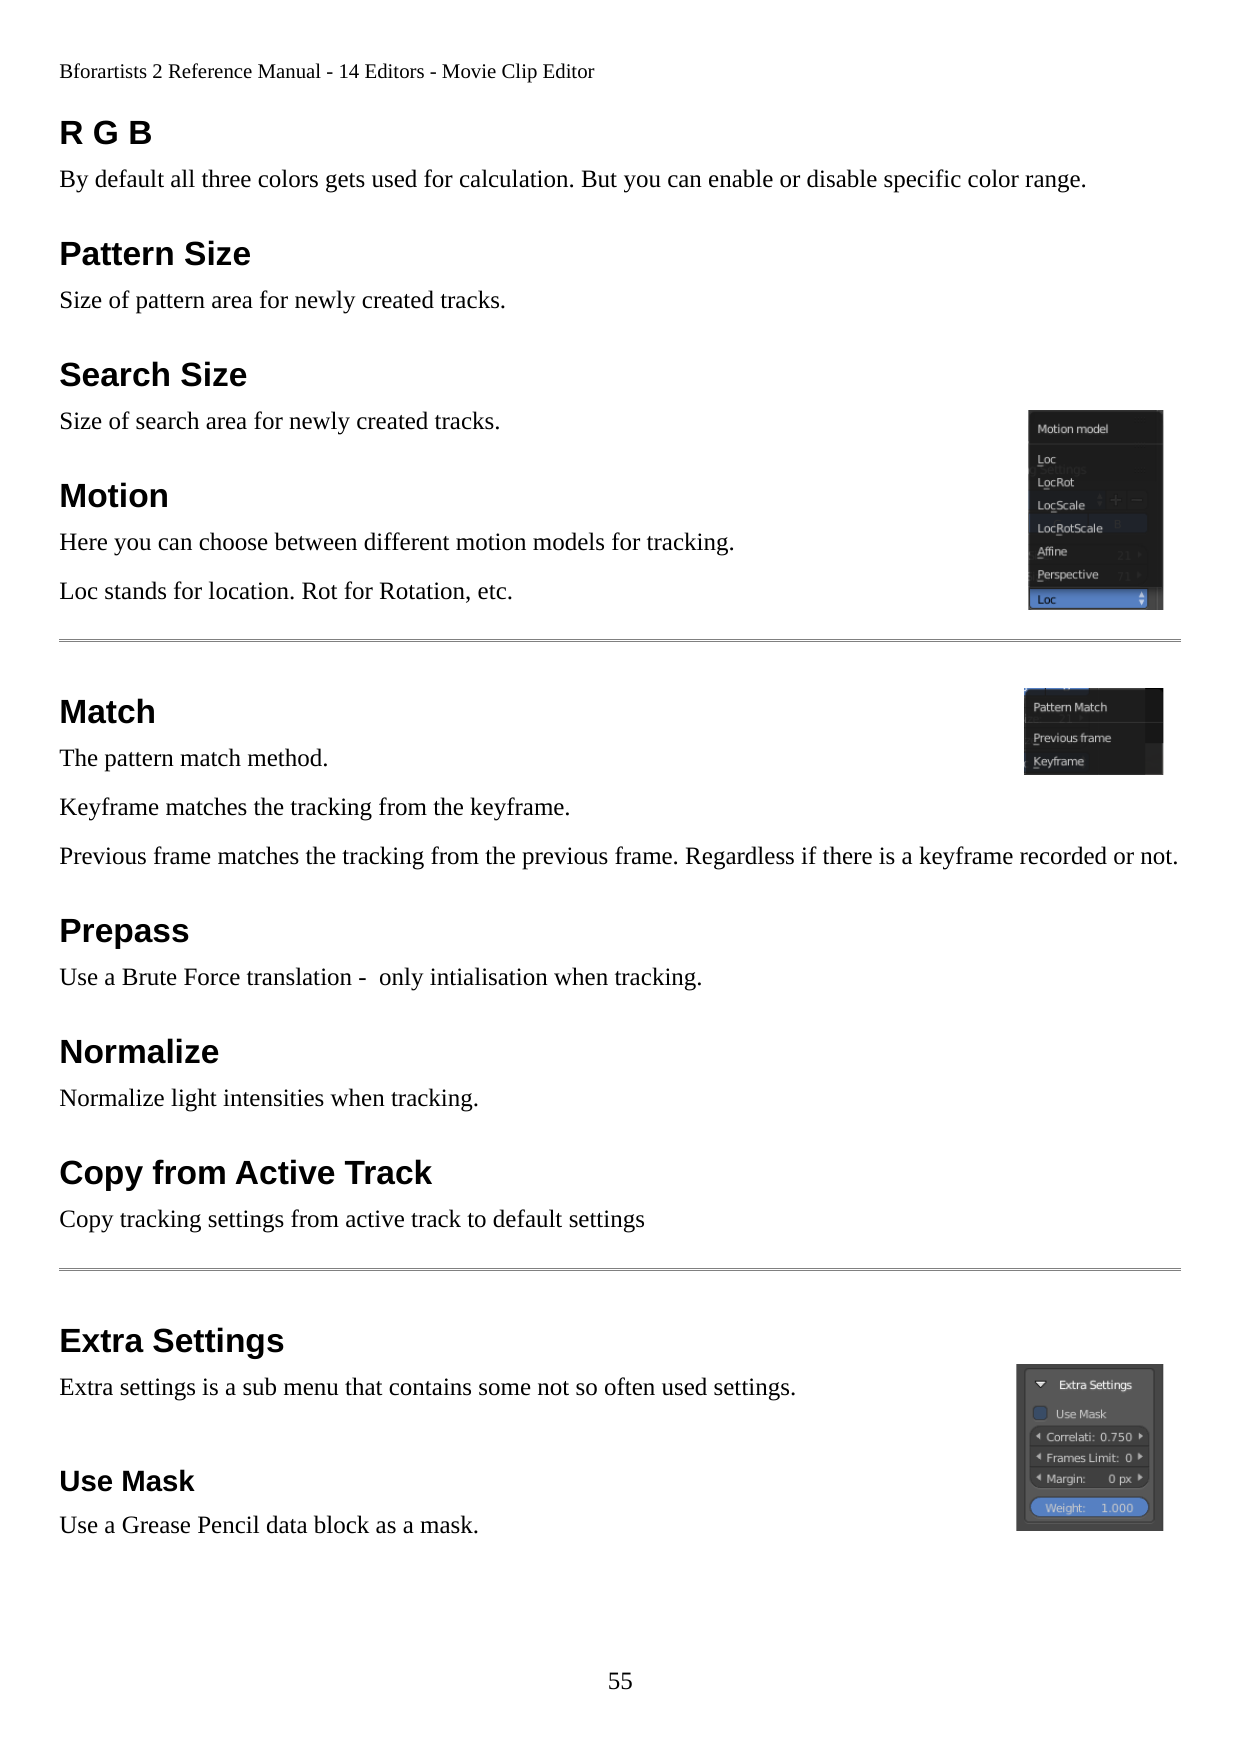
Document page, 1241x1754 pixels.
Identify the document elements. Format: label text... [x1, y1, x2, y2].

subtitle Pattern Size [59, 234, 1181, 272]
subtitle Use Mask [59, 1464, 1016, 1498]
subtitle [1164, 1464, 1181, 1498]
text Extra settings is a sub menu that contains some not so often used settings. [59, 1372, 1016, 1400]
subtitle Copy from Active Track [59, 1153, 1181, 1192]
subtitle Search Size [59, 355, 1181, 393]
subtitle Normalize [59, 1032, 1181, 1071]
picture [1016, 1364, 1164, 1531]
subtitle Motion [59, 476, 1028, 514]
subtitle R G B [59, 113, 1181, 151]
picture [1024, 688, 1164, 775]
text Copy tracking settings from active track to default settings [59, 1204, 1181, 1233]
subtitle Prepass [59, 911, 1181, 950]
text The pattern match method. [59, 743, 1024, 772]
text Size of pattern area for newly created tracks. [59, 285, 1181, 313]
text By default all three colors gets used for calculation. But you can enable or disable specific color range. [59, 164, 1181, 192]
text Previous frame matches the tracking from the previous frame. Regardless if there is a keyframe recorded or not. [59, 841, 1181, 870]
text Use a Grease Pencil data block as a mask. [59, 1510, 1181, 1539]
subtitle [1164, 692, 1181, 731]
text Normalize light intensities when tracking. [59, 1083, 1181, 1112]
text Use a Brute Force translation - only intialisation when tracking. [59, 962, 1181, 991]
picture [1028, 410, 1164, 610]
subtitle [1164, 476, 1181, 514]
text Here you can choose between different motion models for tracking. [59, 527, 1028, 556]
text Keyframe matches the tracking from the keyframe. [59, 792, 1181, 821]
text Loc stands for location. Rot for Rotation, etc. [59, 576, 1028, 605]
subtitle Match [59, 692, 1024, 731]
text Size of search area for newly created tracks. [59, 406, 1181, 434]
subtitle Extra Settings [59, 1320, 1181, 1359]
